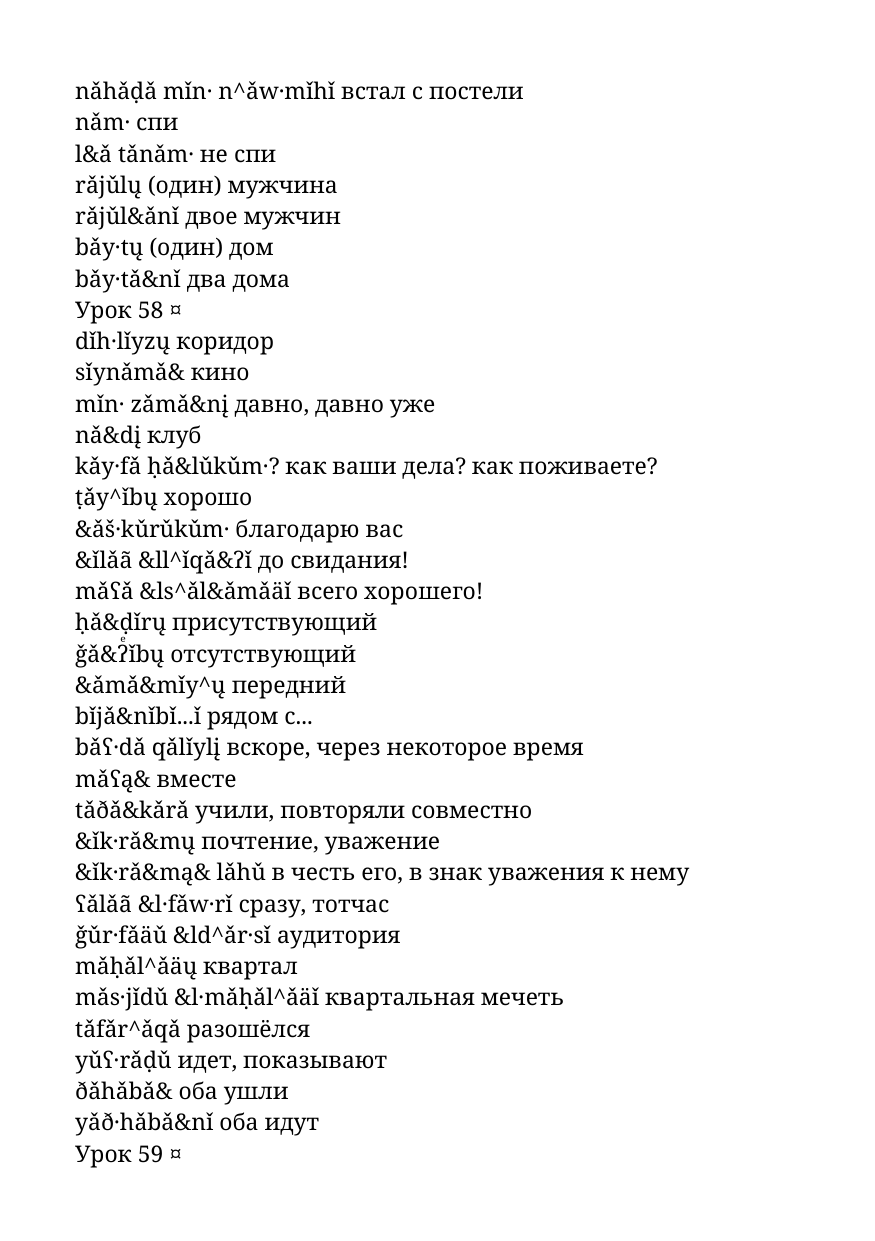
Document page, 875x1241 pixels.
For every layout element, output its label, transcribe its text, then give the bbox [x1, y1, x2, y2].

text mǐn· zǎmǎ&nį давно, давно уже‎ [75, 387, 799, 419]
text nǎm· спи‎ [75, 106, 799, 137]
text ḥǎ&ḍǐrų присутствующий‎ [75, 606, 799, 637]
text Урок 59‎ ¤ [75, 1137, 799, 1169]
text nǎ&dį клуб‎ [75, 419, 799, 450]
text rǎjǔlų (один) мужчина‎ [75, 169, 799, 200]
text rǎjǔl&ǎnǐ двое мужчин‎ [75, 200, 799, 231]
text bǎy·tų (один) дом‎ [75, 231, 799, 262]
text mǎʕą& вместе‎ [75, 762, 799, 794]
text &ǐk·rǎ&mų почтение, уважение‎ [75, 825, 799, 856]
text mǎʕǎ &ls^ǎl&ǎmǎäǐ всего хоро­шего!‎ [75, 575, 799, 606]
text ʕǎlǎã &l·fǎw·rǐ сразу, тотчас‎ [75, 887, 799, 919]
text bǐjǎ&nǐbǐ...ǐ рядом с...‎ [75, 700, 799, 731]
text dǐh·lǐyzų коридор‎ [75, 325, 799, 356]
text yǔʕ·rǎḍǔ идет, показывают‎ [75, 1044, 799, 1075]
text mǎḥǎl^ǎäų квартал‎ [75, 950, 799, 981]
text kǎy·fǎ ḥǎ&lǔkǔm·? как ваши дела? как поживаете?‎ [75, 450, 799, 481]
text sǐynǎmǎ& кино‎ [75, 356, 799, 387]
text ṭǎy^ǐbų хорошо‎ [75, 481, 799, 512]
text bǎy·tǎ&nǐ два дома‎ [75, 262, 799, 294]
text Урок 58‎ ¤ [75, 294, 799, 325]
text &ǎmǎ&mǐy^ų передний‎ [75, 669, 799, 700]
text &ǐlǎã &ll^ǐqǎ&ʔǐ до свидания!‎ [75, 544, 799, 575]
text l&ǎ tǎnǎm· не спи‎ [75, 137, 799, 169]
text ǧǎ&ʔͤǐbų отсутствующий‎ [75, 637, 799, 669]
text ðǎhǎbǎ& оба ушли‎ [75, 1075, 799, 1106]
text tǎfǎr^ǎqǎ разошёлся‎ [75, 1012, 799, 1044]
text mǎs·jǐdǔ &l·mǎḥǎl^ǎäǐ квар­тальная мечеть‎ [75, 981, 799, 1012]
text &ǐk·rǎ&mą& lǎhǔ в честь его, в знак уважения к нему‎ [75, 856, 799, 887]
text yǎð·hǎbǎ&nǐ оба идут‎ [75, 1106, 799, 1137]
text nǎhǎḍǎ mǐn· n^ǎw·mǐhǐ встал с постели‎ [75, 75, 799, 106]
text tǎðǎ&kǎrǎ учили, повторяли совместно‎ [75, 794, 799, 825]
text ǧǔr·fǎäǔ &ld^ǎr·sǐ аудитория‎ [75, 919, 799, 950]
text &ǎš·kǔrǔkǔm· благодарю вас‎ [75, 512, 799, 544]
text bǎʕ·dǎ qǎlǐylį вскоре, через некоторое время‎ [75, 731, 799, 762]
